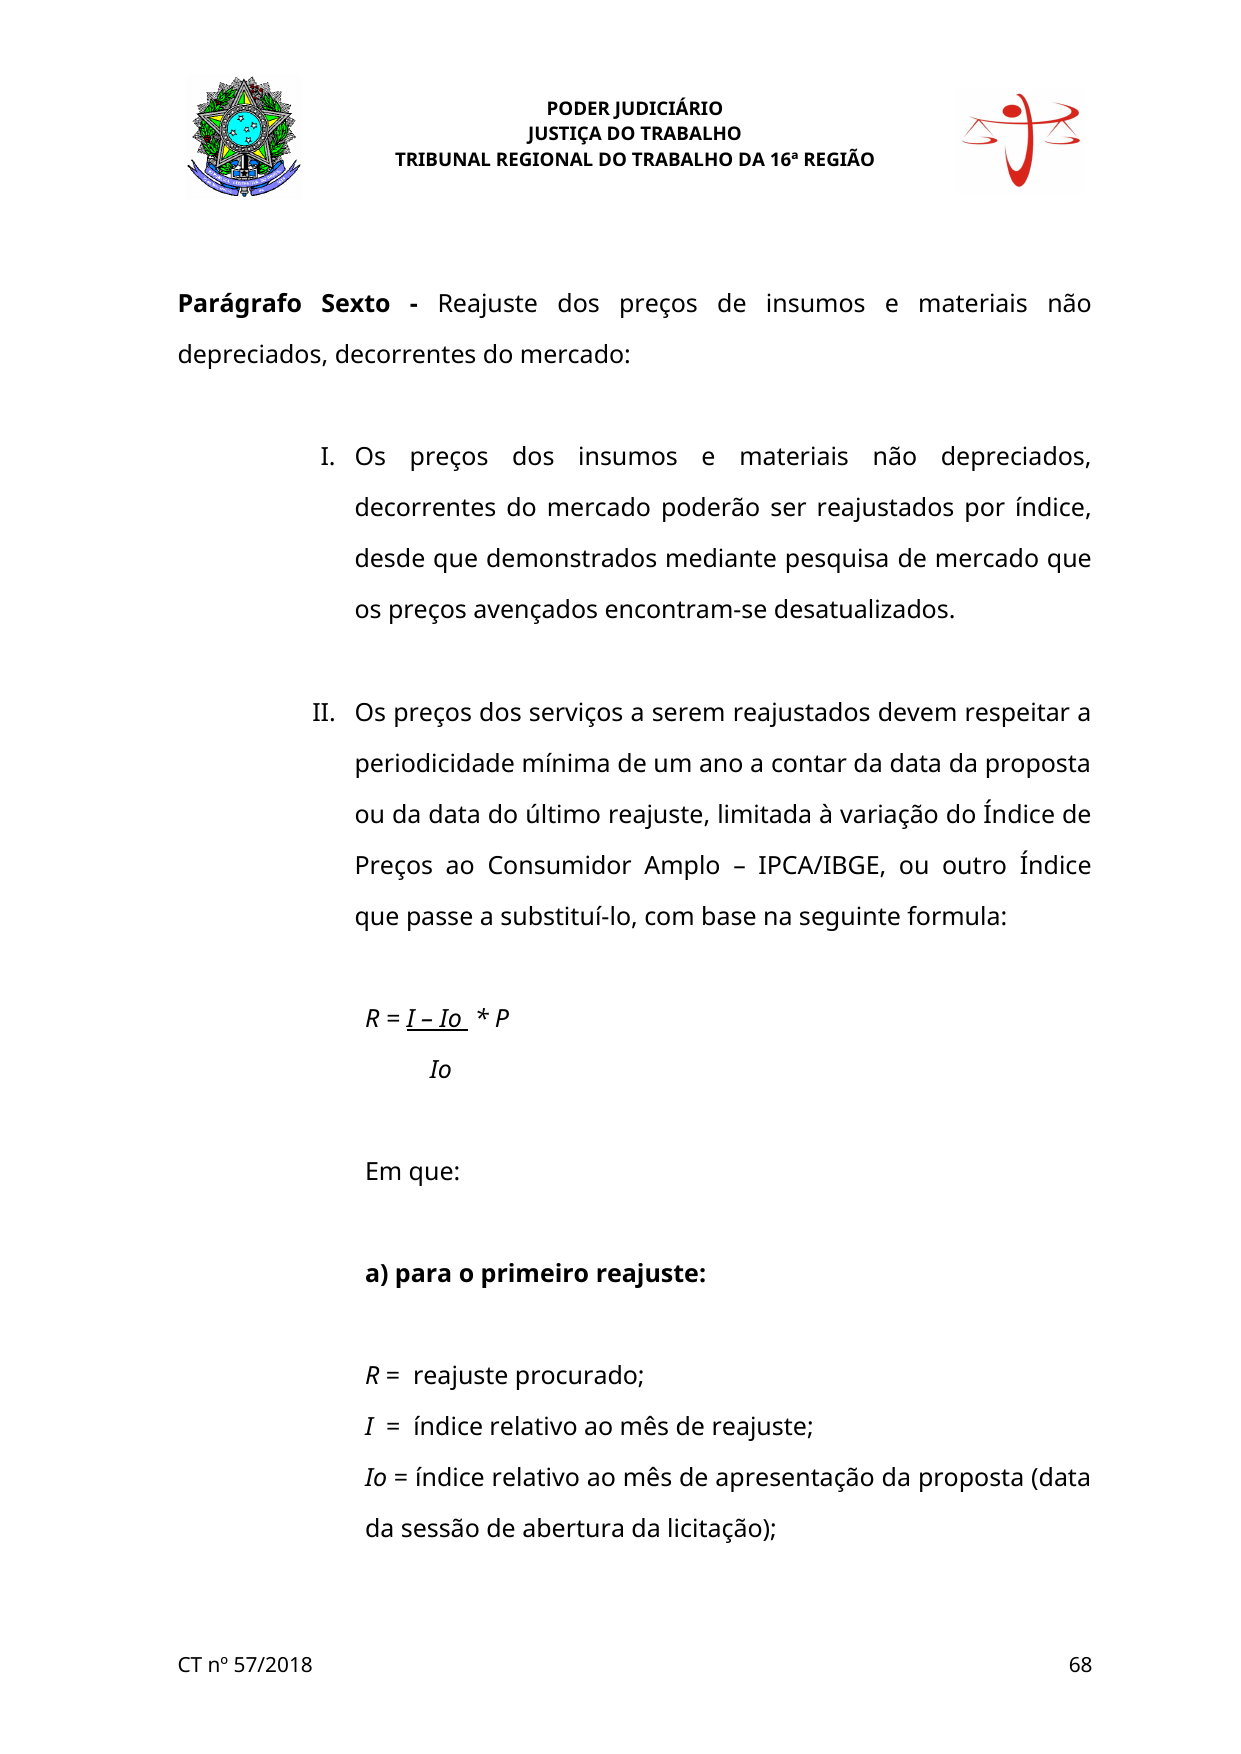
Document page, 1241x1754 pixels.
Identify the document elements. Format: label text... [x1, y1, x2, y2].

text a) para o primeiro reajuste: [365, 1256, 1092, 1290]
text Em que: [365, 1153, 1092, 1188]
text Parágrafo Sexto - Reajuste dos preços de insumos e materiais não depreciados, decorrentes do mercado: [177, 286, 1092, 371]
picture [956, 89, 1085, 194]
text Io = índice relativo ao mês de apresentação da proposta (data da sessão de abertura da licitação); [365, 1460, 1092, 1545]
text I = índice relativo ao mês de reajuste; [365, 1409, 1092, 1443]
text R = I – Io * P [365, 1000, 1092, 1034]
list Os preços dos serviços a serem reajustados devem respeitar a periodicidade mínima de um ano a contar da data da proposta ou da data do último reajuste, limitada à variação do Índice de Preços ao Consumidor Amplo – IPCA/IBGE, ou outro Índice que passe a substituí-lo, com base na seguinte formula: [336, 694, 1092, 932]
text Io [365, 1051, 1092, 1086]
list Os preços dos insumos e materiais não depreciados, decorrentes do mercado poderão ser reajustados por índice, desde que demonstrados mediante pesquisa de mercado que os preços avençados encontram-se desatualizados. [336, 439, 1092, 626]
text R = reajuste procurado; [365, 1358, 1092, 1392]
